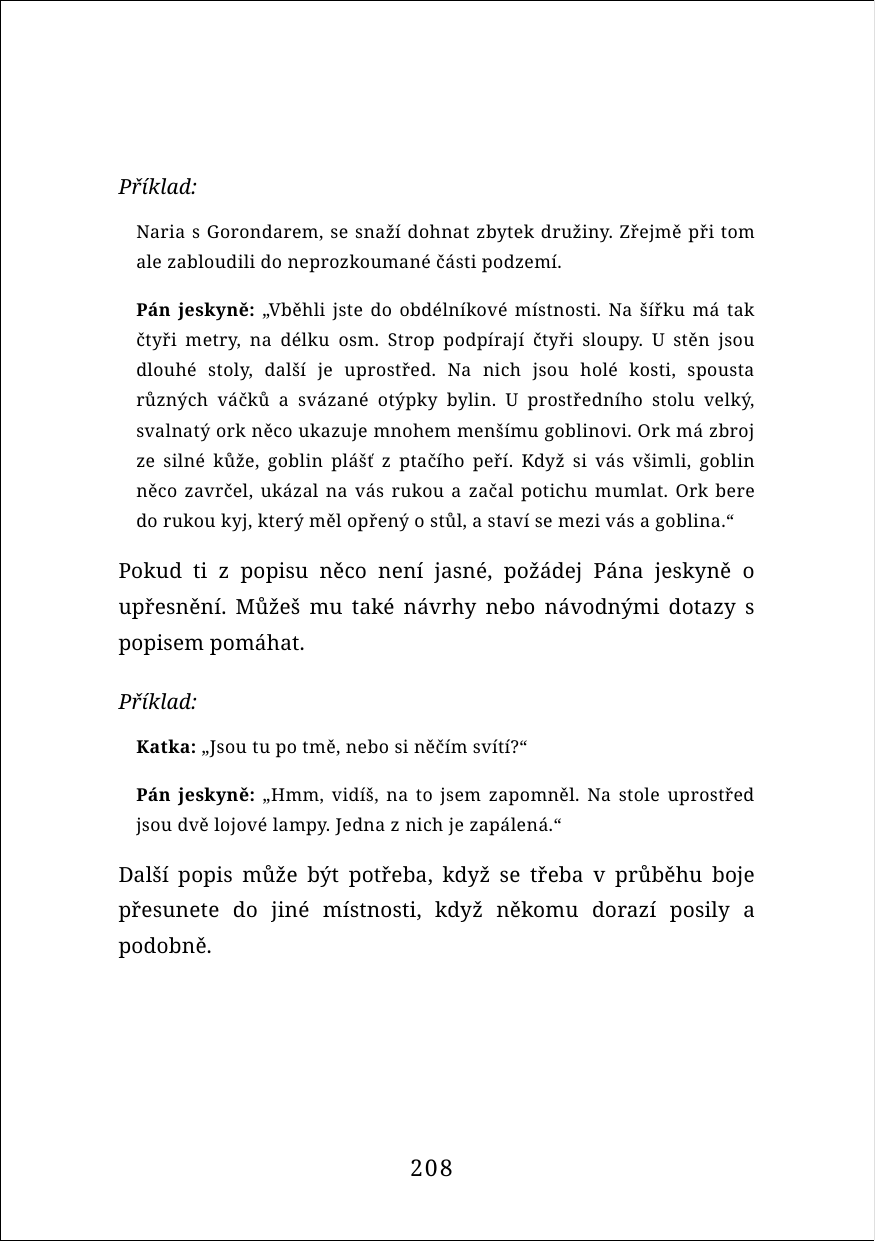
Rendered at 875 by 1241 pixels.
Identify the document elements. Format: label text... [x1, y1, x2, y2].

text Pán jeskyně: „Vběhli jste do obdélníkové místnosti. Na šířku má tak čtyři metry, na délku osm. Strop podpírají čtyři sloupy. U stěn jsou dlouhé stoly, další je uprostřed. Na nich jsou holé kosti, spousta různých váčků a svázané otýpky bylin. U prostředního stolu velký, svalnatý ork něco ukazuje mnohem menšímu goblinovi. Ork má zbroj ze silné kůže, goblin plášť z ptačího peří. Když si vás všimli, goblin něco zavrčel, ukázal na vás rukou a začal potichu mumlat. Ork bere do rukou kyj, který měl opřený o stůl, a staví se mezi vás a goblina.“ [136, 297, 756, 533]
text Pokud ti z popisu něco není jasné, požádej Pána jeskyně o upřesnění. Můžeš mu také návrhy nebo návodnými dotazy s popisem pomáhat. [118, 557, 756, 656]
text Příklad: [118, 172, 756, 200]
text Pán jeskyně: „Hmm, vidíš, na to jsem zapomněl. Na stole uprostřed jsou dvě lojové lampy. Jedna z nich je zapálená.“ [136, 782, 756, 836]
text Příklad: [118, 687, 756, 715]
text Další popis může být potřeba, když se třeba v průběhu boje přesunete do jiné místnosti, když někomu dorazí posily a podobně. [118, 860, 756, 959]
text Naria s Gorondarem, se snaží dohnat zbytek družiny. Zřejmě při tom ale zabloudili do neprozkoumané části podzemí. [136, 219, 756, 273]
text Katka: „Jsou tu po tmě, nebo si něčím svítí?“ [136, 734, 756, 758]
